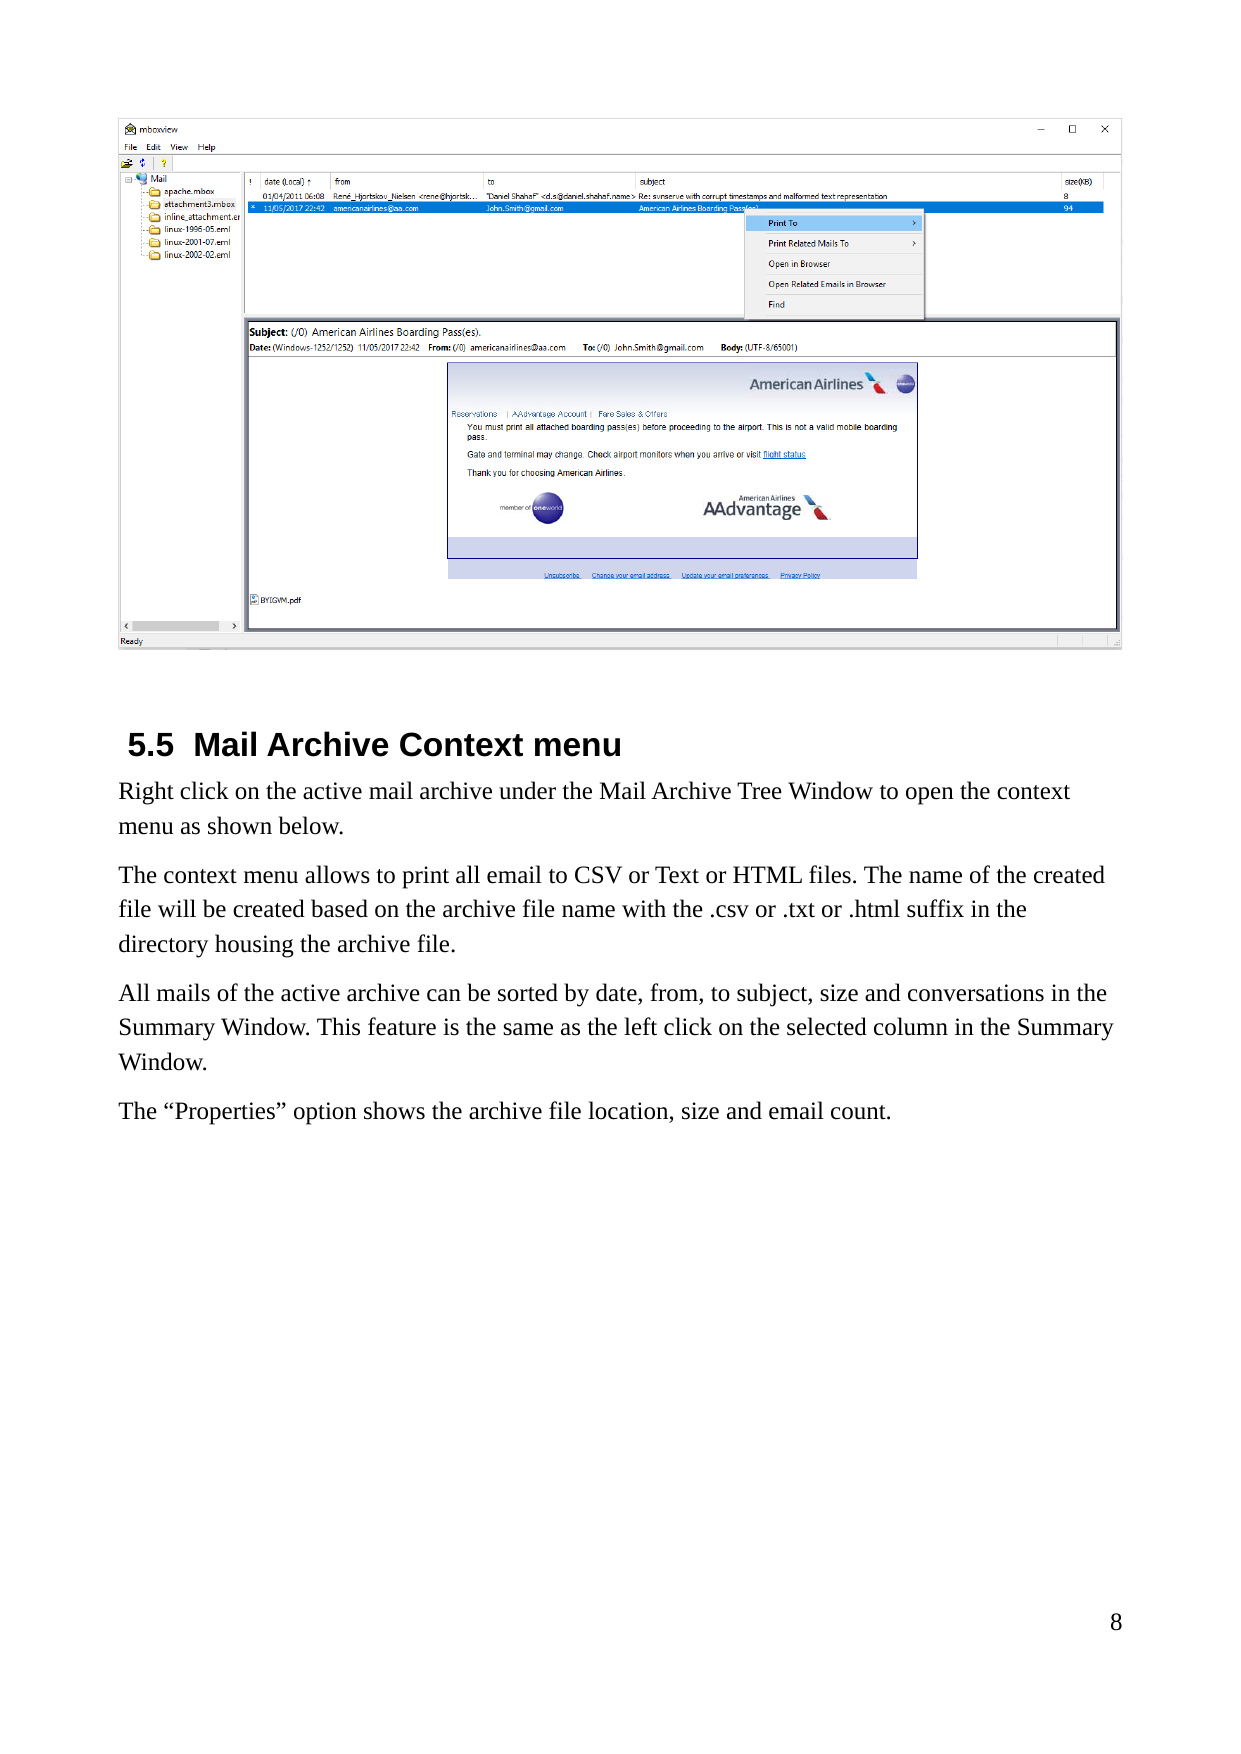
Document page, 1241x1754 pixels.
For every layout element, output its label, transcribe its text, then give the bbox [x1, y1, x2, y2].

text All mails of the active archive can be sorted by date, from, to subject, size and conversations in the Summary Window. This feature is the same as the left click on the selected column in the Summary Window. [118, 978, 1122, 1076]
text The “Properties” option shows the archive file location, size and email count. [118, 1096, 1122, 1125]
picture [118, 118, 1123, 650]
subtitle Mail Archive Context menu [118, 725, 1122, 764]
text Right click on the active mail archive under the Mail Archive Tree Window to open the context menu as shown below. [118, 776, 1122, 839]
text The context menu allows to print all email to CSV or Text or HTML files. The name of the created file will be created based on the archive file name with the .csv or .txt or .html suffix in the directory housing the archive file. [118, 860, 1122, 958]
